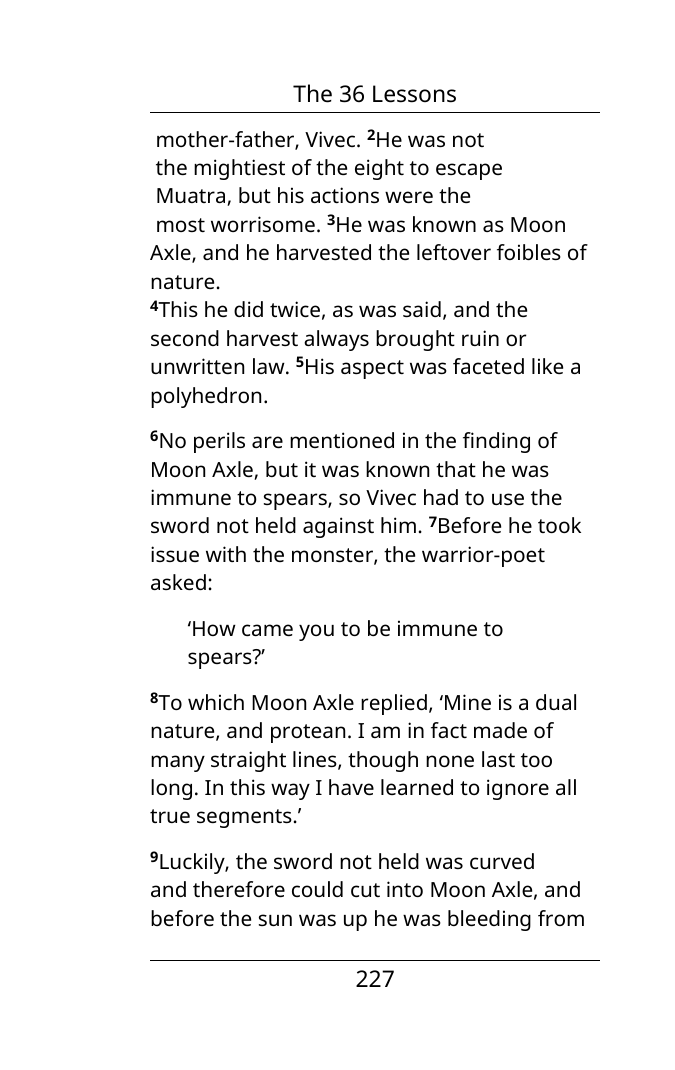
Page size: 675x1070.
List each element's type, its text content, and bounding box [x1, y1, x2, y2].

text the mightiest of the eight to escape [150, 153, 600, 182]
text 9Luckily, the sword not held was curved and therefore could cut into Moon Axle, and before the sun was up he was bleeding from [150, 847, 600, 932]
text mother-father, Vivec. 2He was not [150, 125, 600, 153]
text Muatra, but his actions were the [150, 182, 600, 210]
text 4This he did twice, as was said, and the second harvest always brought ruin or unwritten law. 5His aspect was faceted like a polyhedron. [150, 295, 600, 409]
text 8To which Moon Axle replied, ‘Mine is a dual nature, and protean. I am in fact made of many straight lines, though none last too long. In this way I have learned to ignore all true segments.’ [150, 688, 600, 830]
text 6No perils are mentioned in the finding of Moon Axle, but it was known that he was immune to spears, so Vivec had to use the sword not held against him. 7Before he took issue with the monster, the warrior-poet asked: [150, 426, 600, 597]
text most worrisome. 3He was known as Moon Axle, and he harvested the leftover foibles of nature. [150, 210, 600, 295]
text ‘How came you to be immune to spears?’ [187, 614, 562, 671]
